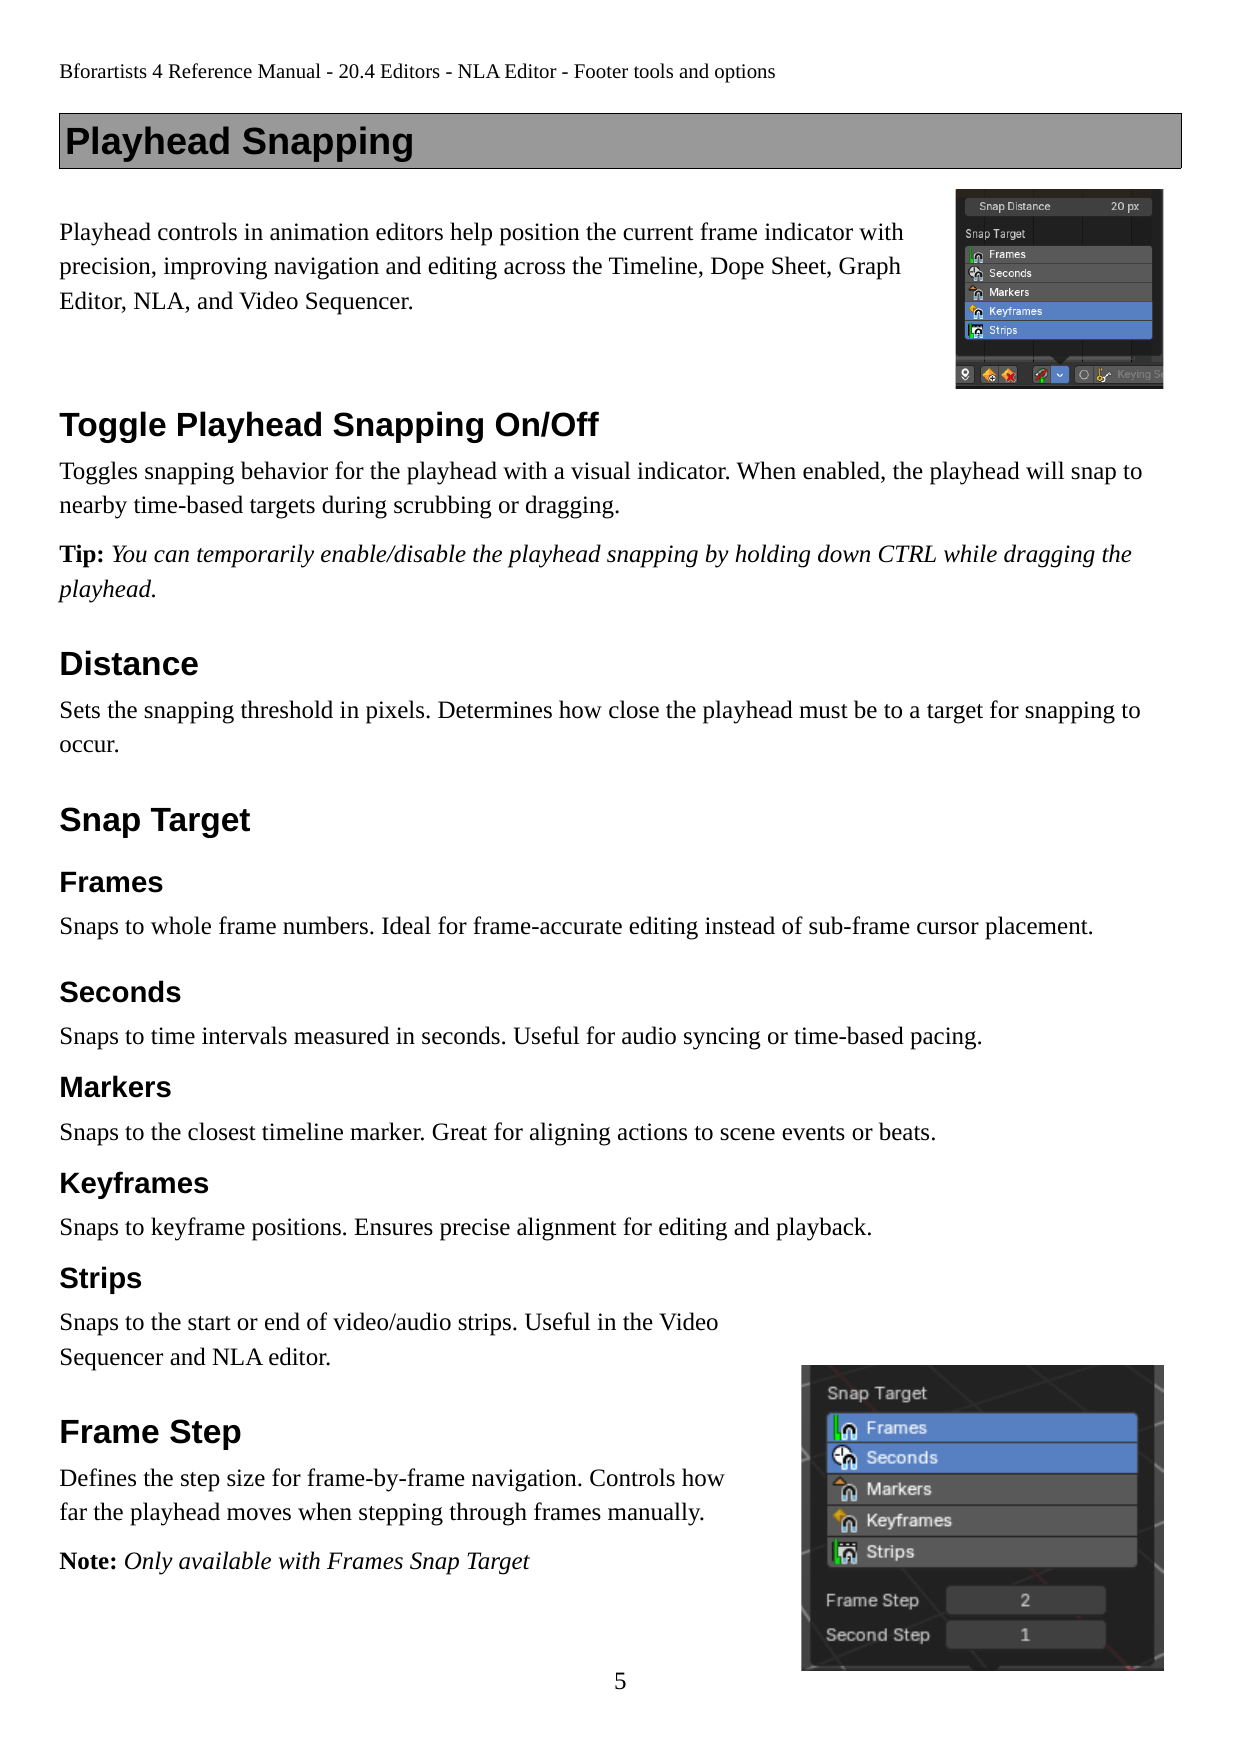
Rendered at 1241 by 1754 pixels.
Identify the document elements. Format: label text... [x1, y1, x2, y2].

subtitle Toggle Playhead Snapping On/Off [59, 405, 1181, 443]
subtitle Seconds [59, 975, 1181, 1009]
subtitle Snap Target [59, 799, 1181, 838]
subtitle Markers [59, 1070, 1181, 1104]
subtitle Distance [59, 644, 1181, 683]
text Snaps to time intervals measured in seconds. Useful for audio syncing or time-based pacing. [59, 1021, 1181, 1050]
subtitle Frames [59, 865, 1181, 899]
subtitle Strips [59, 1261, 1181, 1295]
text Tip: You can temporarily enable/disable the playhead snapping by holding down CTRL while dragging the playhead. [59, 539, 1181, 603]
text Defines the step size for frame-by-frame navigation. Controls how far the playhead moves when stepping through frames manually. [59, 1463, 801, 1526]
text Snaps to whole frame numbers. Ideal for frame-accurate editing instead of sub-frame cursor placement. [59, 911, 1181, 940]
text Snaps to the start or end of video/audio strips. Useful in the Video Sequencer and NLA editor. [59, 1307, 1181, 1371]
subtitle [1164, 1412, 1181, 1450]
table_header Playhead Snapping [60, 114, 1181, 168]
subtitle Keyframes [59, 1166, 1181, 1199]
text Snaps to the closest timeline marker. Great for aligning actions to scene events or beats. [59, 1117, 1181, 1145]
text Sets the snapping threshold in pixels. Determines how close the playhead must be to a target for snapping to occur. [59, 695, 1181, 758]
subtitle Frame Step [59, 1412, 801, 1450]
text Playhead controls in animation editors help position the current frame indicator with precision, improving navigation and editing across the Timeline, Dope Sheet, Graph Editor, NLA, and Video Sequencer. [59, 217, 955, 315]
picture [801, 1365, 1164, 1671]
text Note: Only available with Frames Snap Target [59, 1546, 801, 1575]
picture [955, 189, 1164, 389]
text Toggles snapping behavior for the playhead with a visual indicator. When enabled, the playhead will snap to nearby time-based targets during scrubbing or dragging. [59, 456, 1181, 519]
text Snaps to keyframe positions. Ensures precise alignment for editing and playback. [59, 1212, 1181, 1241]
